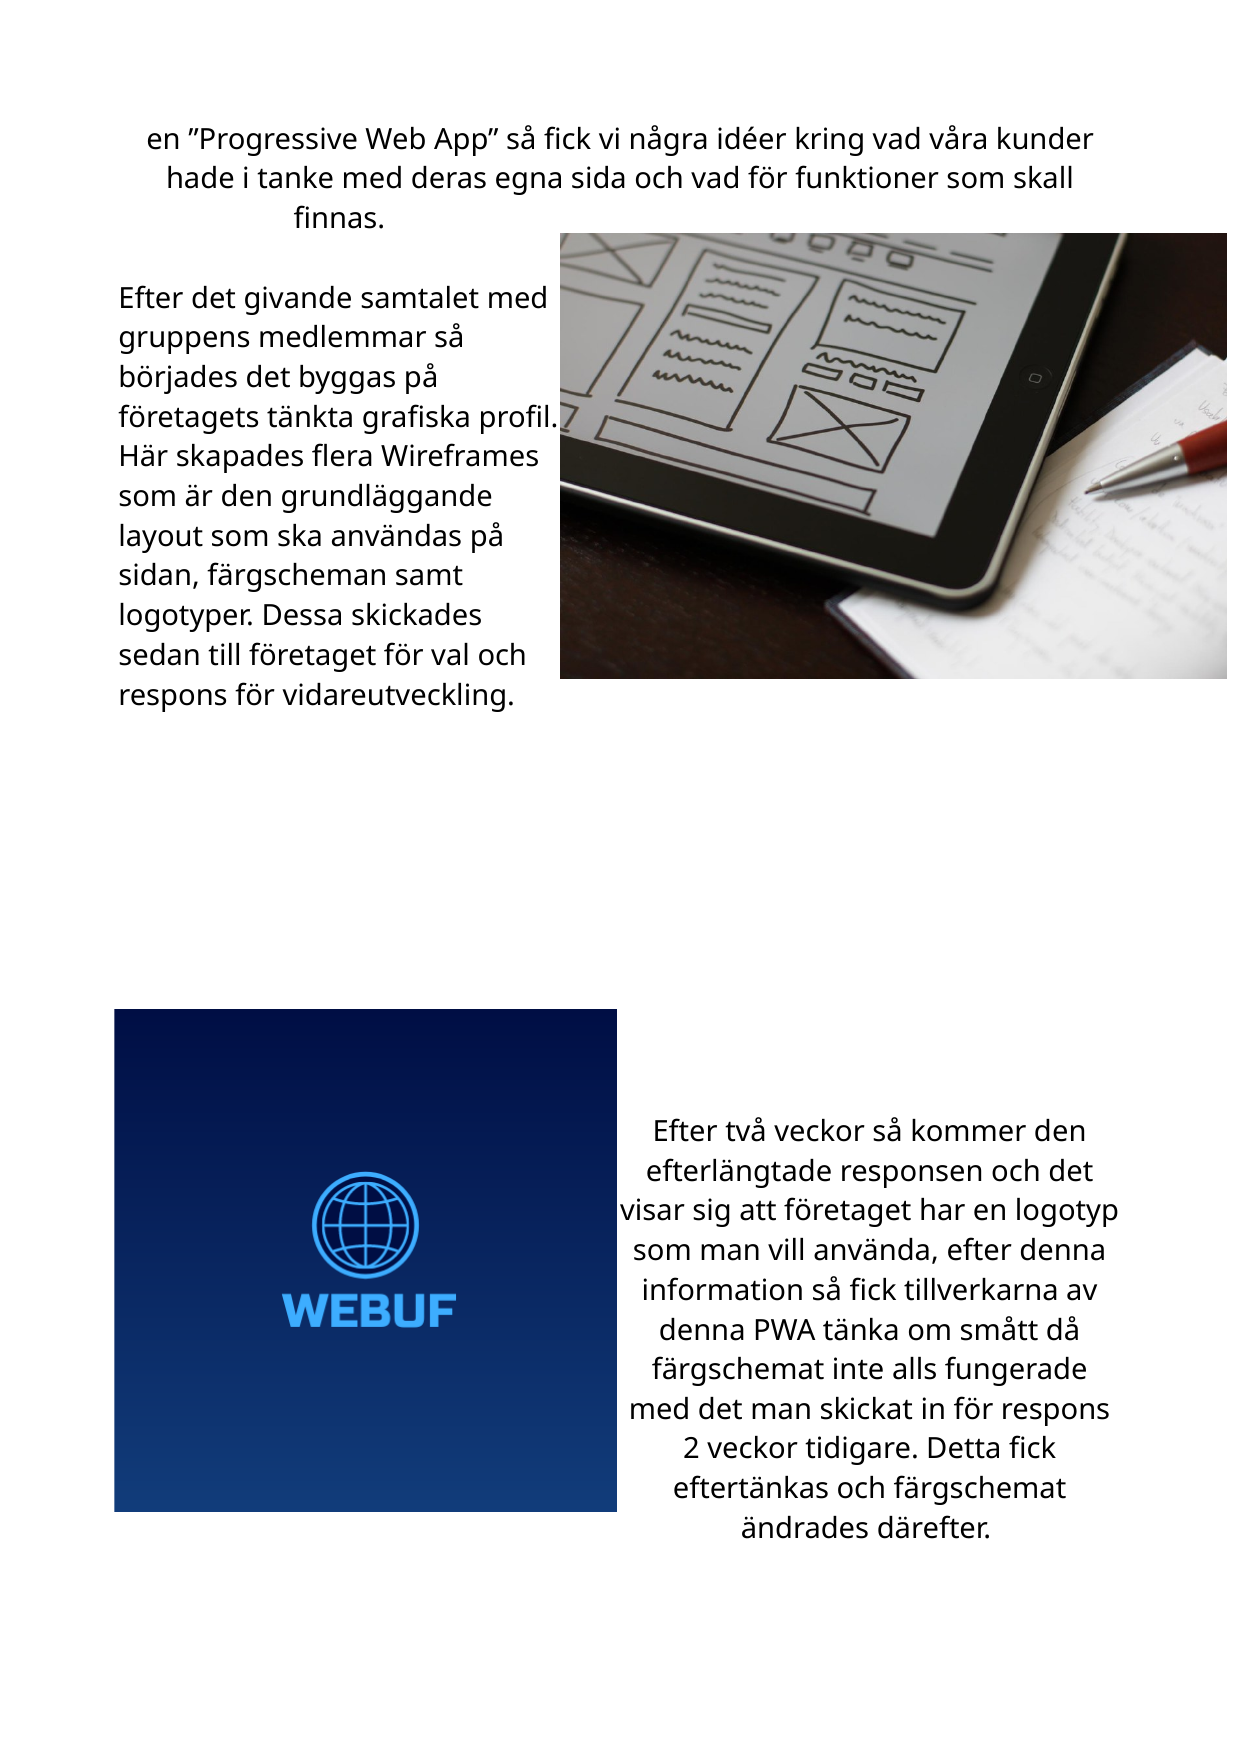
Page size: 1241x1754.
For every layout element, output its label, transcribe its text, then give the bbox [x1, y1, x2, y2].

picture [560, 233, 1227, 679]
text en ”Progressive Web App” så fick vi några idéer kring vad våra kunder hade i tanke med deras egna sida och vad för funktioner som skall finnas. [118, 118, 1122, 237]
text Efter två veckor så kommer den efterlängtade responsen och det visar sig att företaget har en logotyp som man vill använda, efter denna information så fick tillverkarna av denna PWA tänka om smått då färgschemat inte alls fungerade med det man skickat in för respons 2 veckor tidigare. Detta fick eftertänkas och färgschemat ändrades därefter. [118, 1110, 1122, 1547]
text Efter det givande samtalet med gruppens medlemmar så börjades det byggas på företagets tänkta grafiska profil. Här skapades flera Wireframes som är den grundläggande layout som ska användas på sidan, färgscheman samt logotyper. Dessa skickades sedan till företaget för val och respons för vidareutveckling. [118, 277, 1122, 713]
